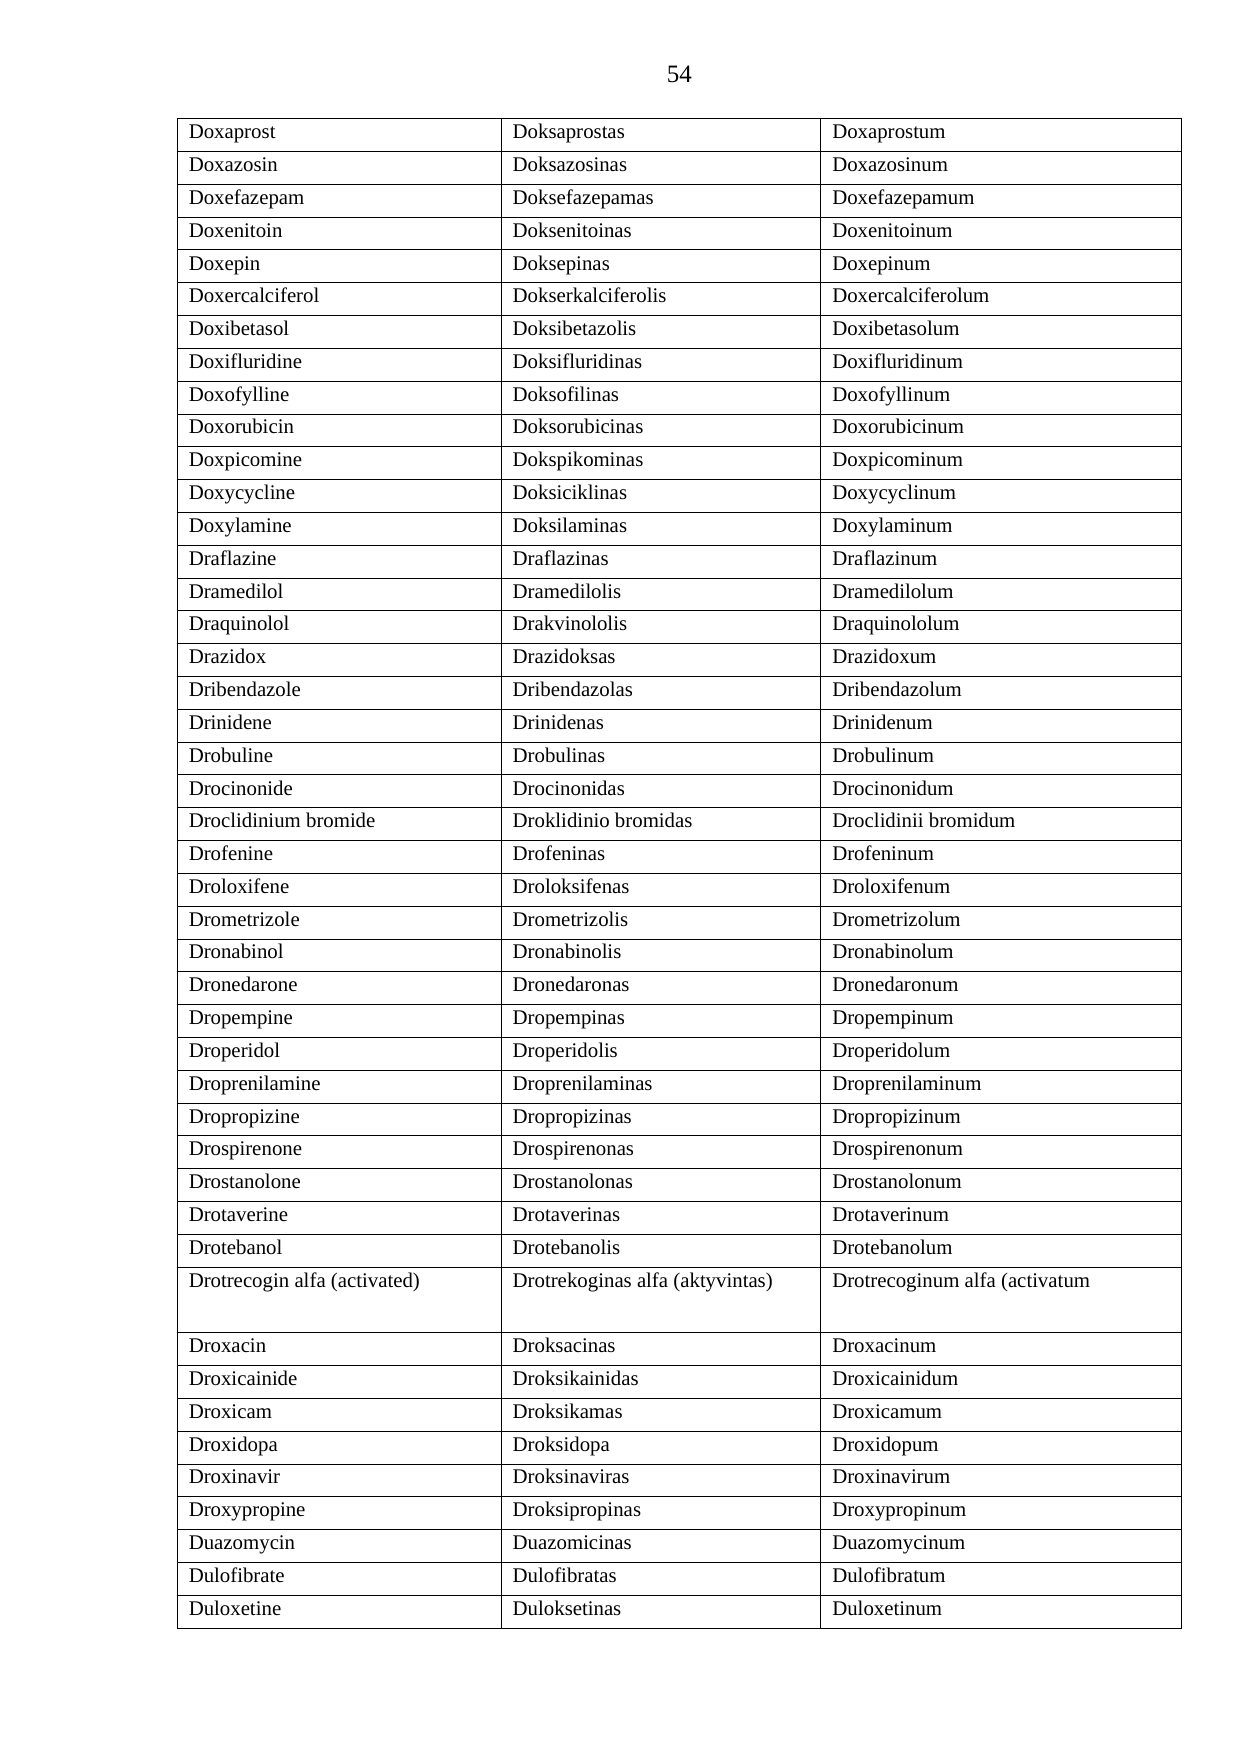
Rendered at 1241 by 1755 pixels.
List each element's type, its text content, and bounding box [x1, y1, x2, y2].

table_cell Droloxifenum [821, 874, 1181, 906]
table_cell Droxinavir [178, 1465, 501, 1496]
table_cell Dropropizinum [821, 1104, 1181, 1135]
table_cell Dronabinolum [821, 940, 1181, 971]
table_cell Doxazosin [178, 152, 501, 184]
table_cell Doksibetazolis [502, 316, 820, 348]
table_cell Dropempinas [502, 1005, 820, 1037]
table_cell Drostanolonum [821, 1169, 1181, 1201]
table_cell Drofeninas [502, 841, 820, 873]
table_cell Doxycycline [178, 480, 501, 512]
table_cell Droksipropinas [502, 1497, 820, 1529]
table_cell Doksilaminas [502, 513, 820, 545]
table_cell Doxifluridine [178, 349, 501, 381]
table_cell Drostanolonas [502, 1169, 820, 1201]
table_cell Drobulinum [821, 743, 1181, 774]
table_cell Drometrizolum [821, 907, 1181, 938]
table_cell Duazomycin [178, 1530, 501, 1562]
table_cell Droprenilamine [178, 1071, 501, 1102]
table_cell Doxorubicin [178, 415, 501, 446]
table_cell Draflazinas [502, 546, 820, 577]
table_cell Droksinaviras [502, 1465, 820, 1496]
table_cell Drometrizolis [502, 907, 820, 938]
table_cell Droprenilaminas [502, 1071, 820, 1102]
table_cell Dramedilol [178, 579, 501, 610]
table_cell Doksazosinas [502, 152, 820, 184]
table_cell Droksikamas [502, 1399, 820, 1431]
table_cell Dropempine [178, 1005, 501, 1037]
table_cell Dribendazolum [821, 677, 1181, 709]
table_cell Drotrecogin alfa (activated) [178, 1268, 501, 1332]
table_cell Doksaprostas [502, 119, 820, 151]
table_cell Droxacinum [821, 1333, 1181, 1365]
table_cell Draquinololum [821, 611, 1181, 643]
table_cell Droxypropine [178, 1497, 501, 1529]
table_cell Drospirenonum [821, 1136, 1181, 1168]
table_cell Doxifluridinum [821, 349, 1181, 381]
table_cell Doxorubicinum [821, 415, 1181, 446]
table_cell Drocinonide [178, 775, 501, 807]
table_cell Dropempinum [821, 1005, 1181, 1037]
table_cell Dulofibrate [178, 1563, 501, 1595]
table_cell Dronabinolis [502, 940, 820, 971]
table_cell Drobuline [178, 743, 501, 774]
table_cell Dronabinol [178, 940, 501, 971]
table_cell Drinidene [178, 710, 501, 742]
table_cell Droloksifenas [502, 874, 820, 906]
table_cell Droperidolum [821, 1038, 1181, 1070]
table_cell Doxycyclinum [821, 480, 1181, 512]
table_cell Dramedilolis [502, 579, 820, 610]
table_cell Drazidoxum [821, 644, 1181, 676]
table_cell Doksiciklinas [502, 480, 820, 512]
table_cell Doksorubicinas [502, 415, 820, 446]
table_cell Doxepinum [821, 250, 1181, 282]
table_cell Drobulinas [502, 743, 820, 774]
table_cell Droxicam [178, 1399, 501, 1431]
table_cell Droloxifene [178, 874, 501, 906]
table_cell Drometrizole [178, 907, 501, 938]
table_cell Dulofibratas [502, 1563, 820, 1595]
table_cell Duazomycinum [821, 1530, 1181, 1562]
table_cell Drocinonidum [821, 775, 1181, 807]
table_cell Doxaprostum [821, 119, 1181, 151]
table_cell Drazidoksas [502, 644, 820, 676]
table_cell Doxepin [178, 250, 501, 282]
table_cell Droksacinas [502, 1333, 820, 1365]
table_cell Droperidolis [502, 1038, 820, 1070]
table_cell Drospirenonas [502, 1136, 820, 1168]
table_cell Doxibetasol [178, 316, 501, 348]
table_cell Droxidopum [821, 1432, 1181, 1463]
table_cell Doxercalciferol [178, 283, 501, 315]
table_cell Duazomicinas [502, 1530, 820, 1562]
table_cell Draflazine [178, 546, 501, 577]
table_cell Droxypropinum [821, 1497, 1181, 1529]
table_cell Drotaverine [178, 1202, 501, 1234]
table_cell Doxenitoinum [821, 218, 1181, 249]
table_cell Doxefazepam [178, 185, 501, 217]
table_cell Drotaverinum [821, 1202, 1181, 1234]
table_cell Doxylaminum [821, 513, 1181, 545]
table_cell Doxpicominum [821, 447, 1181, 479]
table_cell Draquinolol [178, 611, 501, 643]
table_cell Doxofylline [178, 382, 501, 413]
table_cell Duloxetinum [821, 1596, 1181, 1627]
table_cell Doxpicomine [178, 447, 501, 479]
table_cell Droxidopa [178, 1432, 501, 1463]
table_cell Droprenilaminum [821, 1071, 1181, 1102]
table_cell Droxicainide [178, 1366, 501, 1398]
table_cell Draflazinum [821, 546, 1181, 577]
table_cell Drospirenone [178, 1136, 501, 1168]
table_cell Droksidopa [502, 1432, 820, 1463]
table_cell Drakvinololis [502, 611, 820, 643]
table_cell Droksikainidas [502, 1366, 820, 1398]
table_cell Dropropizinas [502, 1104, 820, 1135]
table_cell Droxacin [178, 1333, 501, 1365]
table_cell Droclidinium bromide [178, 808, 501, 840]
table_cell Droxicainidum [821, 1366, 1181, 1398]
table_cell Drotrekoginas alfa (aktyvintas) [502, 1268, 820, 1332]
table_cell Duloksetinas [502, 1596, 820, 1627]
table_cell Drocinonidas [502, 775, 820, 807]
table_cell Drofeninum [821, 841, 1181, 873]
table_cell Doksifluridinas [502, 349, 820, 381]
table_cell Doksefazepamas [502, 185, 820, 217]
table_cell Dronedarone [178, 972, 501, 1004]
table_cell Drofenine [178, 841, 501, 873]
table_cell Dronedaronas [502, 972, 820, 1004]
table_cell Doksofilinas [502, 382, 820, 413]
table_cell Drotrecoginum alfa (activatum [821, 1268, 1181, 1332]
table_cell Doxazosinum [821, 152, 1181, 184]
table_cell Doksenitoinas [502, 218, 820, 249]
table_cell Drostanolone [178, 1169, 501, 1201]
table_cell Duloxetine [178, 1596, 501, 1627]
table_cell Dronedaronum [821, 972, 1181, 1004]
table_cell Droklidinio bromidas [502, 808, 820, 840]
table_cell Drinidenas [502, 710, 820, 742]
table_cell Drotaverinas [502, 1202, 820, 1234]
table_cell Dokserkalciferolis [502, 283, 820, 315]
table_cell Drazidox [178, 644, 501, 676]
table_cell Dokspikominas [502, 447, 820, 479]
table_cell Doxercalciferolum [821, 283, 1181, 315]
table_cell Drotebanolum [821, 1235, 1181, 1267]
table_cell Doxibetasolum [821, 316, 1181, 348]
table_cell Doxenitoin [178, 218, 501, 249]
table_cell Dribendazolas [502, 677, 820, 709]
table_cell Dribendazole [178, 677, 501, 709]
table_cell Dropropizine [178, 1104, 501, 1135]
table_cell Drotebanolis [502, 1235, 820, 1267]
table_cell Dulofibratum [821, 1563, 1181, 1595]
table_cell Drinidenum [821, 710, 1181, 742]
table_cell Doxefazepamum [821, 185, 1181, 217]
table_cell Doksepinas [502, 250, 820, 282]
table_cell Doxofyllinum [821, 382, 1181, 413]
table_cell Drotebanol [178, 1235, 501, 1267]
table_cell Droclidinii bromidum [821, 808, 1181, 840]
table_cell Doxaprost [178, 119, 501, 151]
table_cell Doxylamine [178, 513, 501, 545]
table_cell Droperidol [178, 1038, 501, 1070]
table_cell Droxinavirum [821, 1465, 1181, 1496]
table_cell Droxicamum [821, 1399, 1181, 1431]
table_cell Dramedilolum [821, 579, 1181, 610]
